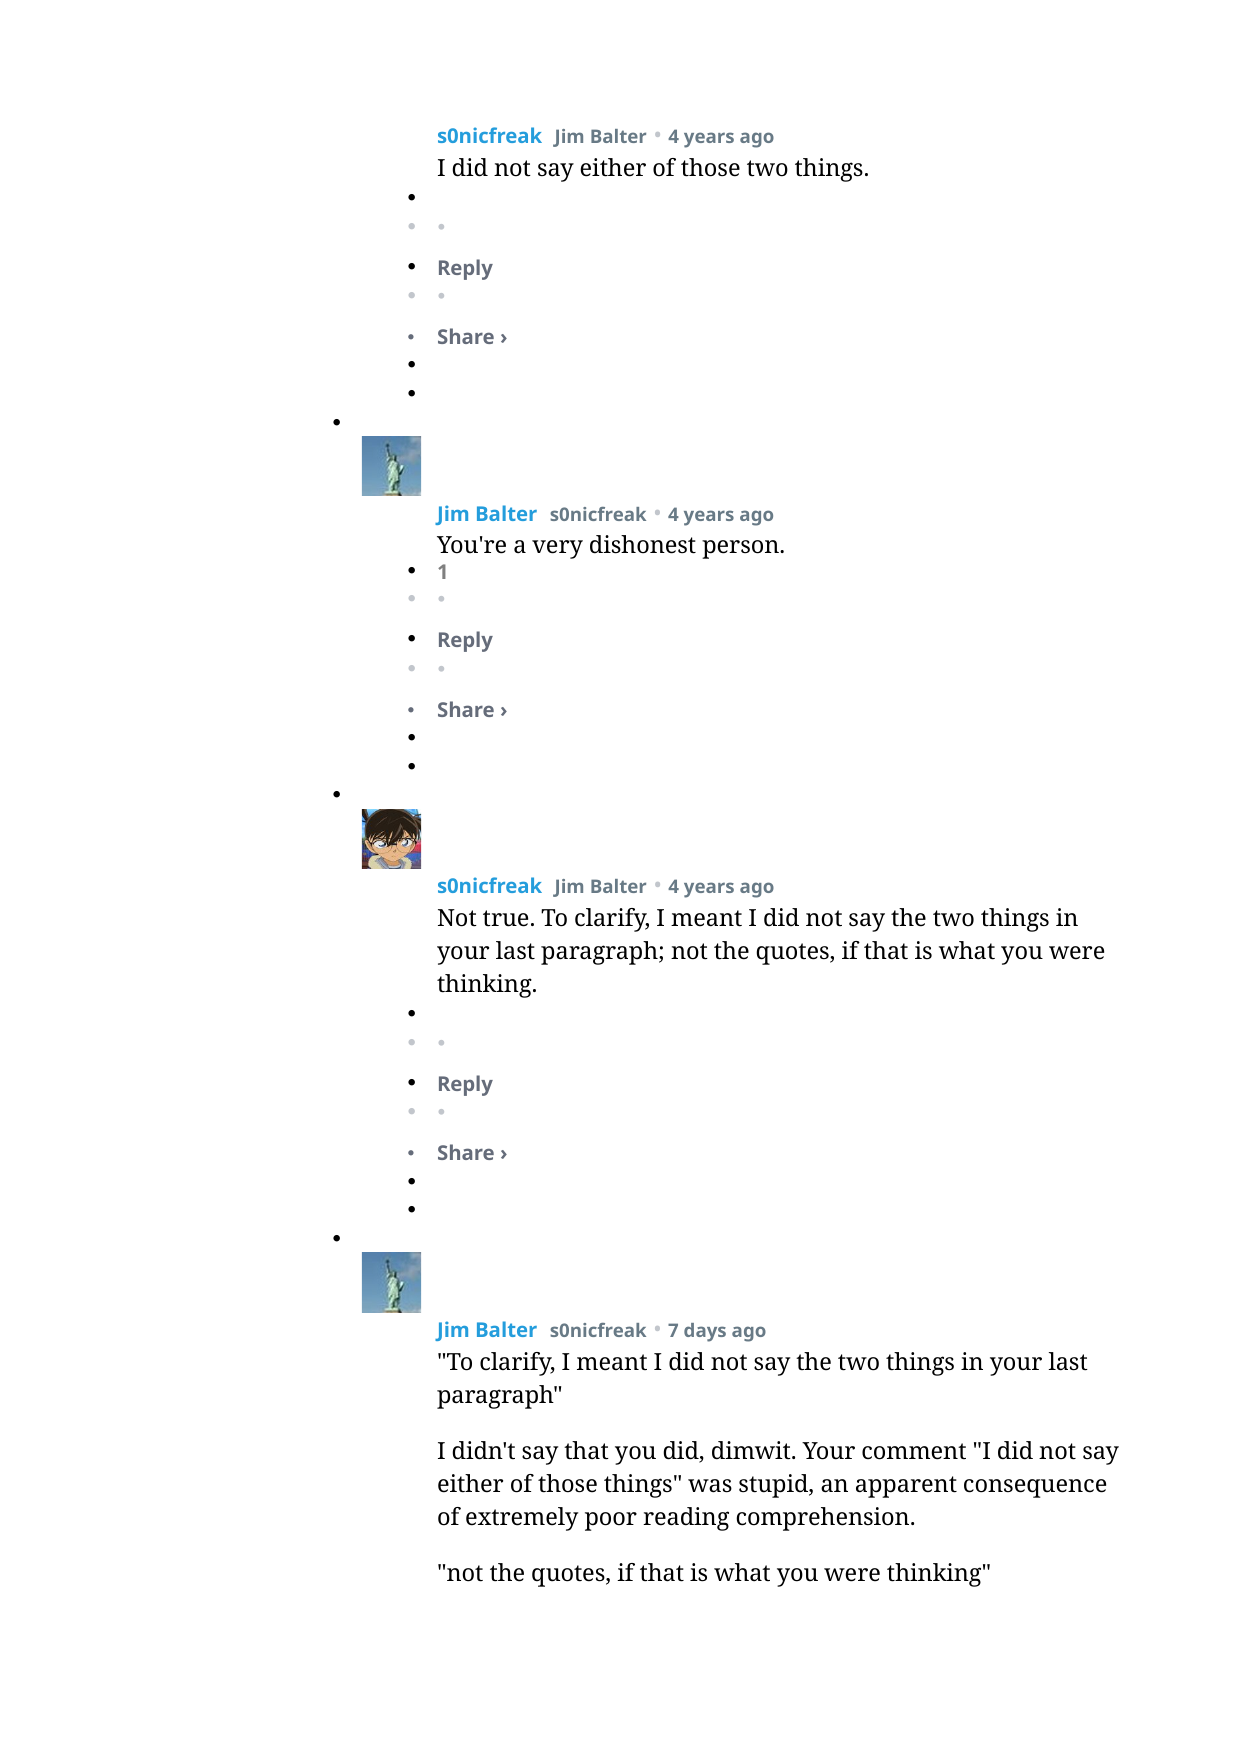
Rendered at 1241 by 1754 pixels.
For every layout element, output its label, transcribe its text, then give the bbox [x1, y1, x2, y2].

list s0nicfreak Jim Balter • 4 years ago [437, 118, 1122, 150]
list 1 [437, 561, 1111, 584]
list Share › [437, 1139, 1122, 1167]
list Not true. To clarify, I meant I did not say the two things in your last paragraph; not the quotes, if that is what you were thinking. [437, 901, 1122, 999]
list • [437, 654, 1111, 682]
list • [437, 212, 1111, 240]
list • [437, 1028, 1111, 1057]
list Jim Balter s0nicfreak • 7 days ago [437, 1312, 1122, 1344]
list • [437, 584, 1111, 613]
list Share › [437, 695, 1122, 723]
list Reply [437, 253, 1111, 281]
list Jim Balter s0nicfreak • 4 years ago [437, 496, 1122, 528]
list You're a very dishonest person. [437, 528, 1122, 561]
list • [437, 1097, 1111, 1126]
picture [361, 1252, 422, 1313]
list s0nicfreak Jim Balter • 4 years ago [437, 869, 1122, 901]
list Reply [437, 626, 1111, 654]
list Share › [437, 323, 1122, 350]
list I didn't say that you did, dimwit. Your comment "I did not say either of those things" was stupid, an apparent consequence of extremely poor reading comprehension. [437, 1433, 1122, 1532]
list • [437, 281, 1111, 310]
list Reply [437, 1069, 1111, 1097]
picture [361, 809, 422, 869]
list "To clarify, I meant I did not say the two things in your last paragraph" [437, 1344, 1122, 1410]
list I did not say either of those two things. [437, 150, 1122, 183]
picture [361, 436, 422, 496]
list "not the quotes, if that is what you were thinking" [437, 1555, 1122, 1588]
